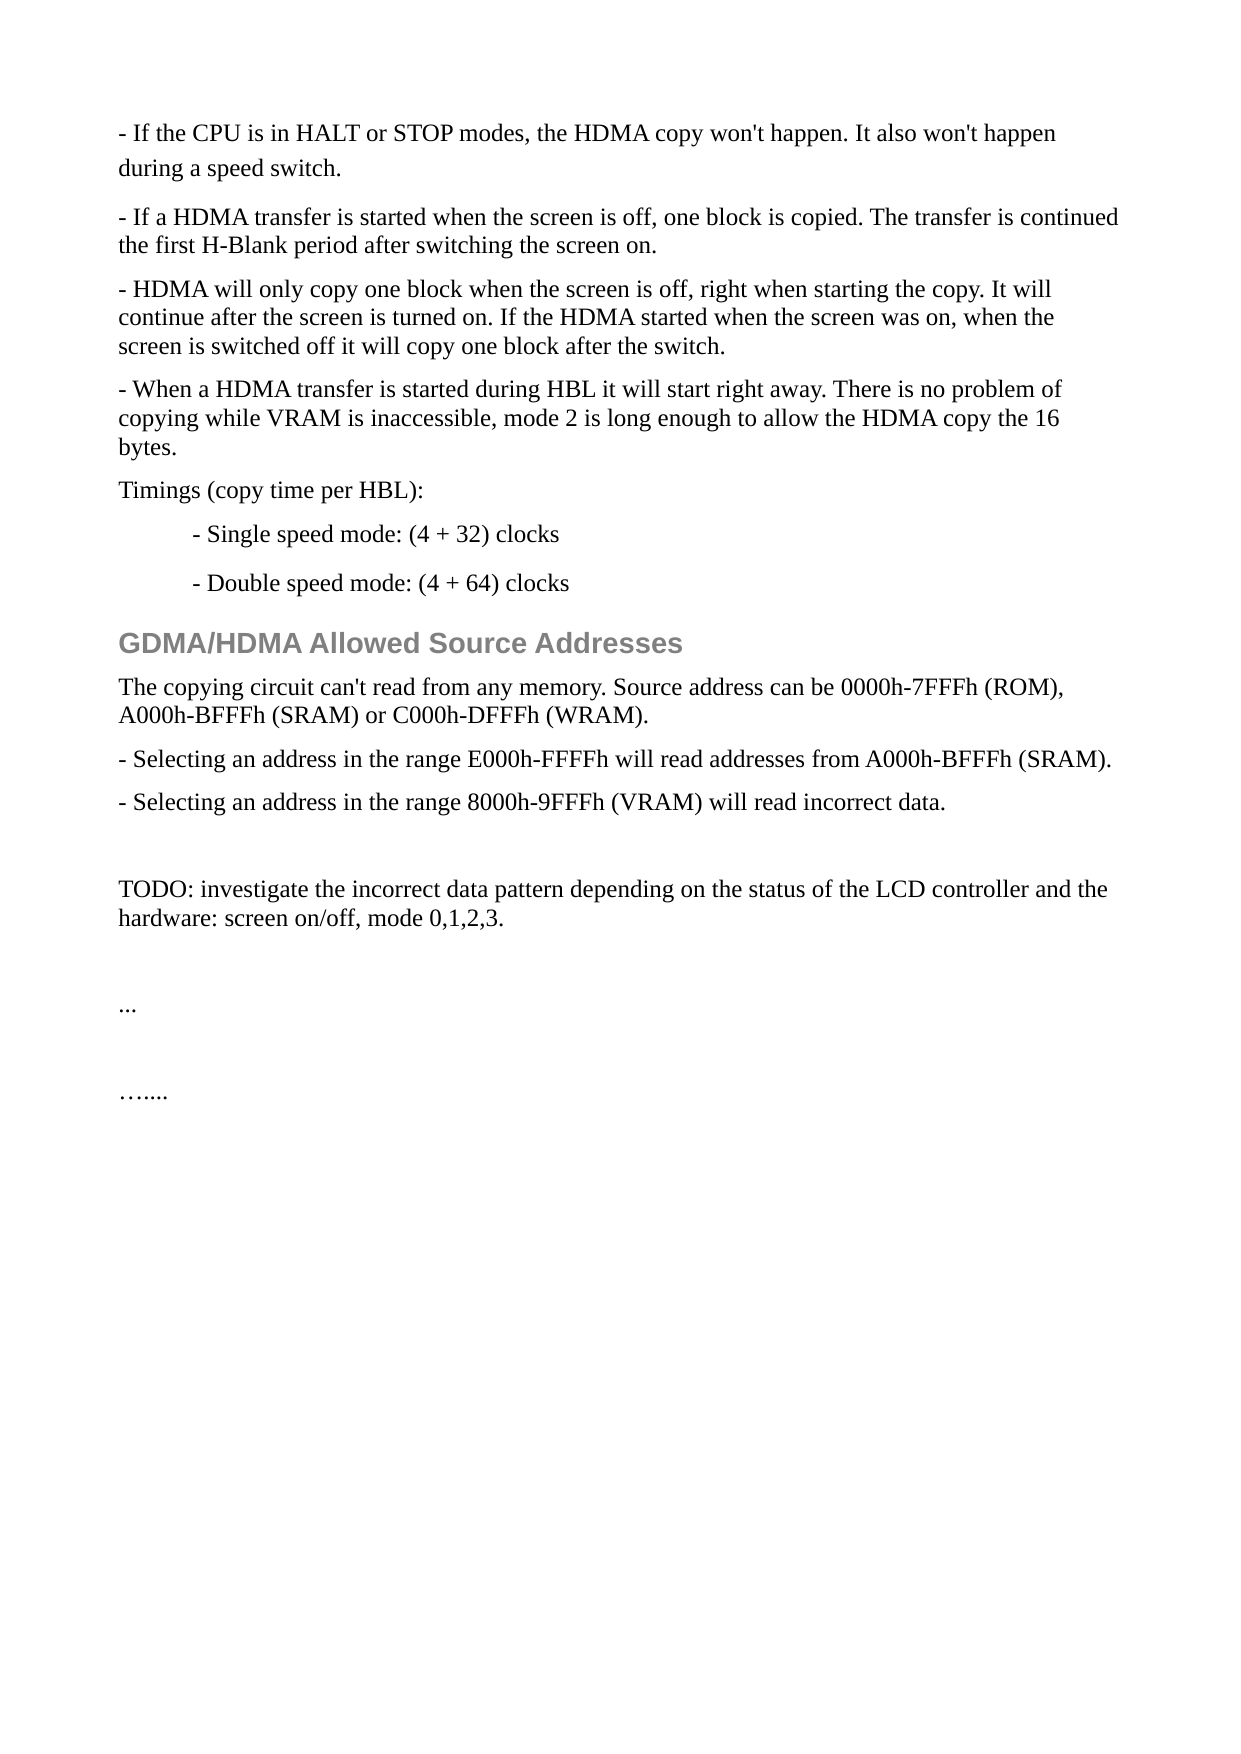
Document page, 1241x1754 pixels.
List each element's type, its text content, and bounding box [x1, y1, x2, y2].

text - When a HDMA transfer is started during HBL it will start right away. There is no problem of copying while VRAM is inaccessible, mode 2 is long enough to allow the HDMA copy the 16 bytes. [118, 374, 1122, 461]
text - If a HDMA transfer is started when the screen is off, one block is copied. The transfer is continued the first H-Blank period after switching the screen on. [118, 202, 1122, 259]
text TODO: investigate the incorrect data pattern depending on the status of the LCD controller and the hardware: screen on/off, mode 0,1,2,3. [118, 874, 1122, 931]
text - Single speed mode: (4 + 32) clocks [118, 519, 1122, 547]
text ... [118, 989, 1122, 1018]
text - If the CPU is in HALT or STOP modes, the HDMA copy won't happen. It also won't happen during a speed switch. [118, 118, 1122, 181]
text - Selecting an address in the range 8000h-9FFFh (VRAM) will read incorrect data. [118, 787, 1122, 816]
text - Double speed mode: (4 + 64) clocks [118, 568, 1122, 597]
text - HDMA will only copy one block when the screen is off, right when starting the copy. It will continue after the screen is turned on. If the HDMA started when the screen was on, when the screen is switched off it will copy one block after the switch. [118, 274, 1122, 360]
text Timings (copy time per HBL): [118, 475, 1122, 504]
subtitle GDMA/HDMA Allowed Source Addresses [118, 626, 1122, 659]
text ….... [118, 1076, 1122, 1105]
text - Selecting an address in the range E000h-FFFFh will read addresses from A000h-BFFFh (SRAM). [118, 744, 1122, 773]
text The copying circuit can't read from any memory. Source address can be 0000h-7FFFh (ROM), A000h-BFFFh (SRAM) or C000h-DFFFh (WRAM). [118, 672, 1122, 729]
